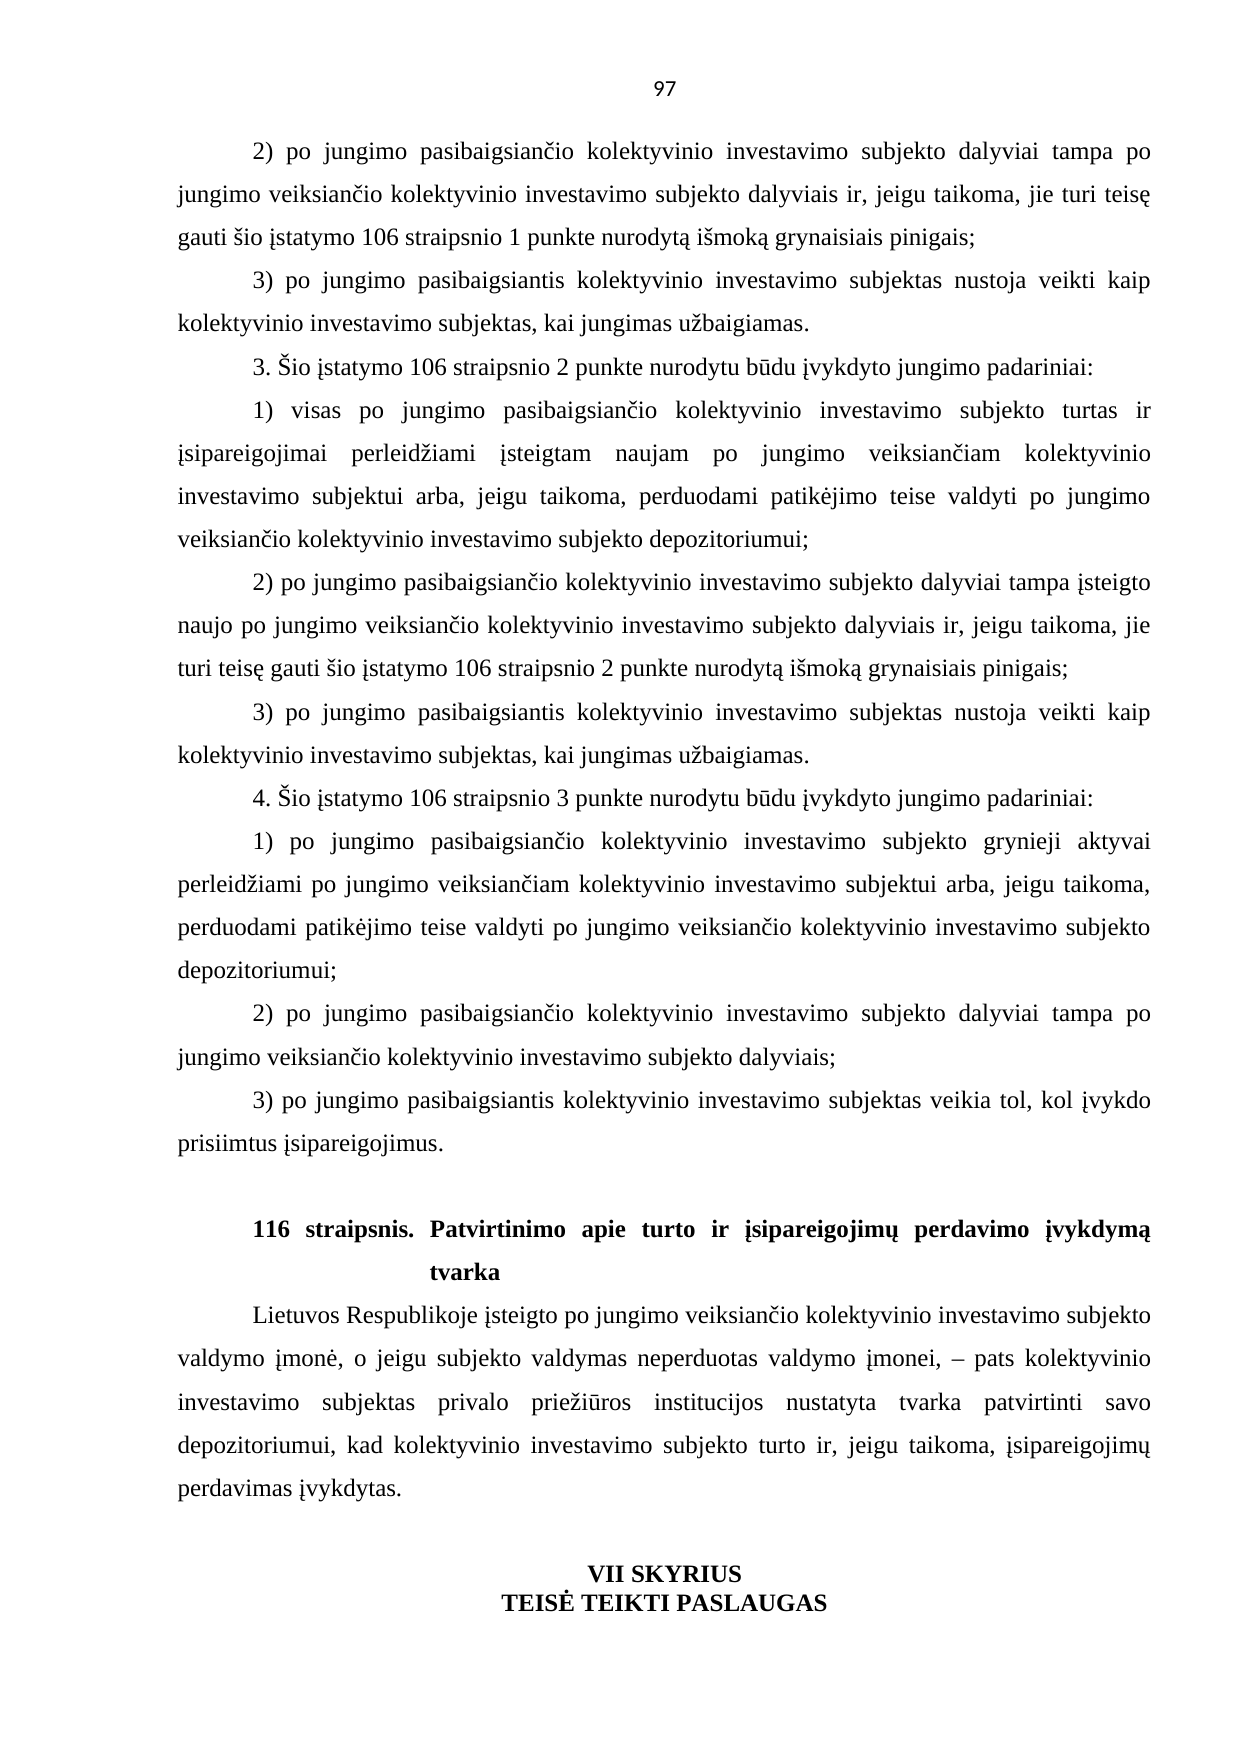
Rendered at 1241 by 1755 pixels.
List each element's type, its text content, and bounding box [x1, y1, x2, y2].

text TEISĖ TEIKTI PASLAUGAS [177, 1588, 1152, 1617]
text 4. Šio įstatymo 106 straipsnio 3 punkte nurodytu būdu įvykdyto jungimo padariniai: [177, 783, 1152, 812]
text VII SKYRIUS [177, 1559, 1152, 1588]
text 3) po jungimo pasibaigsiantis kolektyvinio investavimo subjektas veikia tol, kol įvykdo prisiimtus įsipareigojimus. [177, 1085, 1152, 1157]
text 2) po jungimo pasibaigsiančio kolektyvinio investavimo subjekto dalyviai tampa po jungimo veiksiančio kolektyvinio investavimo subjekto dalyviais; [177, 998, 1152, 1070]
text Lietuvos Respublikoje įsteigto po jungimo veiksiančio kolektyvinio investavimo subjekto valdymo įmonė, o jeigu subjekto valdymas neperduotas valdymo įmonei, – pats kolektyvinio investavimo subjektas privalo priežiūros institucijos nustatyta tvarka patvirtinti savo depozitoriumui, kad kolektyvinio investavimo subjekto turto ir, jeigu taikoma, įsipareigojimų perdavimas įvykdytas. [177, 1300, 1152, 1502]
text 2) po jungimo pasibaigsiančio kolektyvinio investavimo subjekto dalyviai tampa po jungimo veiksiančio kolektyvinio investavimo subjekto dalyviais ir, jeigu taikoma, jie turi teisę gauti šio įstatymo 106 straipsnio 1 punkte nurodytą išmoką grynaisiais pinigais; [177, 136, 1152, 251]
text 116 straipsnis. Patvirtinimo apie turto ir įsipareigojimų perdavimo įvykdymą tvarka [252, 1214, 1152, 1286]
text 3) po jungimo pasibaigsiantis kolektyvinio investavimo subjektas nustoja veikti kaip kolektyvinio investavimo subjektas, kai jungimas užbaigiamas. [177, 265, 1152, 337]
text 2) po jungimo pasibaigsiančio kolektyvinio investavimo subjekto dalyviai tampa įsteigto naujo po jungimo veiksiančio kolektyvinio investavimo subjekto dalyviais ir, jeigu taikoma, jie turi teisę gauti šio įstatymo 106 straipsnio 2 punkte nurodytą išmoką grynaisiais pinigais; [177, 567, 1152, 682]
text 3. Šio įstatymo 106 straipsnio 2 punkte nurodytu būdu įvykdyto jungimo padariniai: [177, 352, 1152, 380]
text 1) po jungimo pasibaigsiančio kolektyvinio investavimo subjekto grynieji aktyvai perleidžiami po jungimo veiksiančiam kolektyvinio investavimo subjektui arba, jeigu taikoma, perduodami patikėjimo teise valdyti po jungimo veiksiančio kolektyvinio investavimo subjekto depozitoriumui; [177, 826, 1152, 984]
text 1) visas po jungimo pasibaigsiančio kolektyvinio investavimo subjekto turtas ir įsipareigojimai perleidžiami įsteigtam naujam po jungimo veiksiančiam kolektyvinio investavimo subjektui arba, jeigu taikoma, perduodami patikėjimo teise valdyti po jungimo veiksiančio kolektyvinio investavimo subjekto depozitoriumui; [177, 395, 1152, 553]
text 3) po jungimo pasibaigsiantis kolektyvinio investavimo subjektas nustoja veikti kaip kolektyvinio investavimo subjektas, kai jungimas užbaigiamas. [177, 697, 1152, 768]
